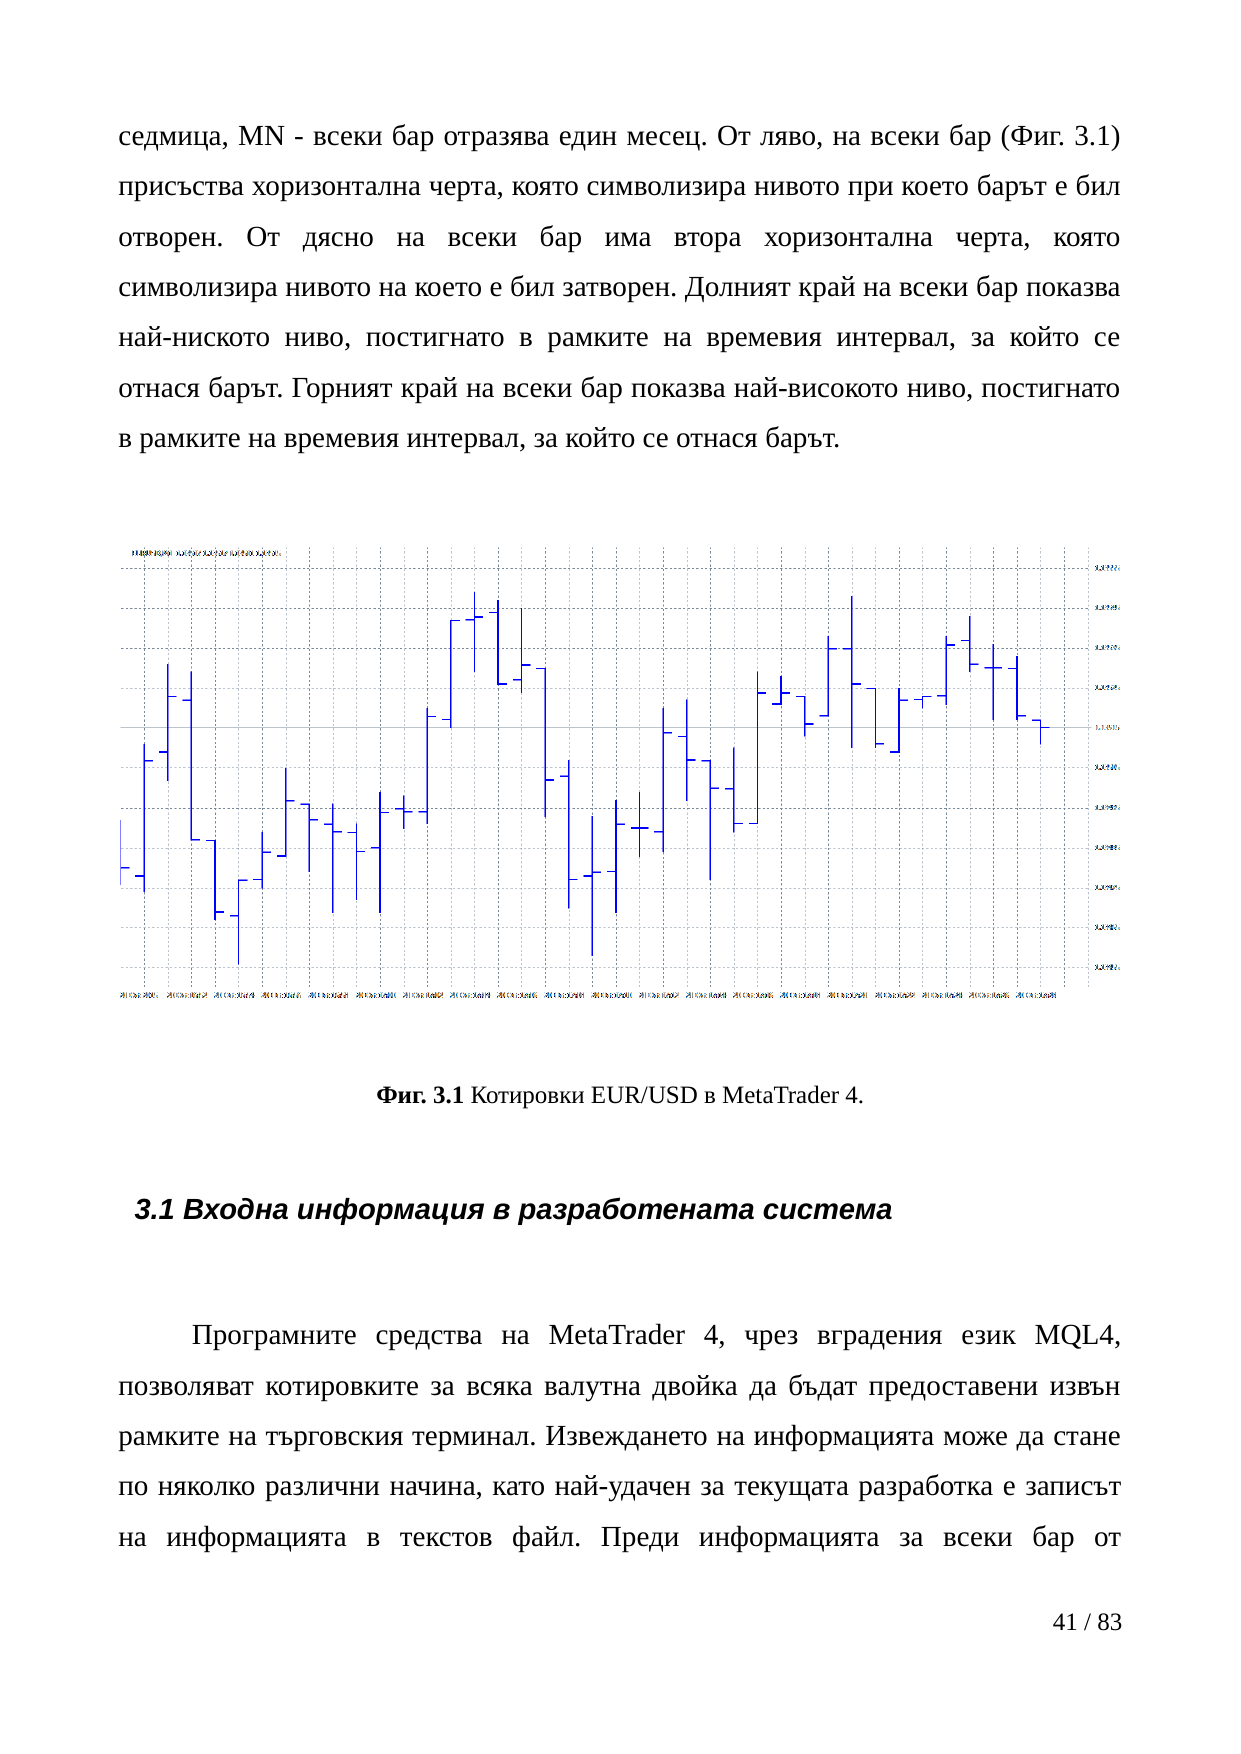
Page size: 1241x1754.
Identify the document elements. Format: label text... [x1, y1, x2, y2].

text Програмните средства на MetaTrader 4, чрез вградения език MQL4, позволяват котировките за всяка валутна двойка да бъдат предоставени извън рамките на търговския терминал. Извеждането на информацията може да стане по няколко различни начина, като най-удачен за текущата разработка е записът на информацията в текстов файл. Преди информацията за всеки бар от [118, 1317, 1122, 1552]
text Фиг. 3.1 Котировки EUR/USD в MetaTrader 4. [118, 1081, 1122, 1109]
picture [118, 545, 1122, 1001]
subtitle 3.1 Входна информация в разработената система [118, 1192, 1122, 1225]
text седмица, MN - всеки бар отразява един месец. От ляво, на всеки бар (Фиг. 3.1) присъства хоризонтална черта, която символизира нивото при което барът е бил отворен. От дясно на всеки бар има втора хоризонтална черта, която символизира нивото на което е бил затворен. Долният край на всеки бар показва най-ниското ниво, постигнато в рамките на времевия интервал, за който се отнася барът. Горният край на всеки бар показва най-високото ниво, постигнато в рамките на времевия интервал, за който се отнася барът. [118, 118, 1122, 453]
